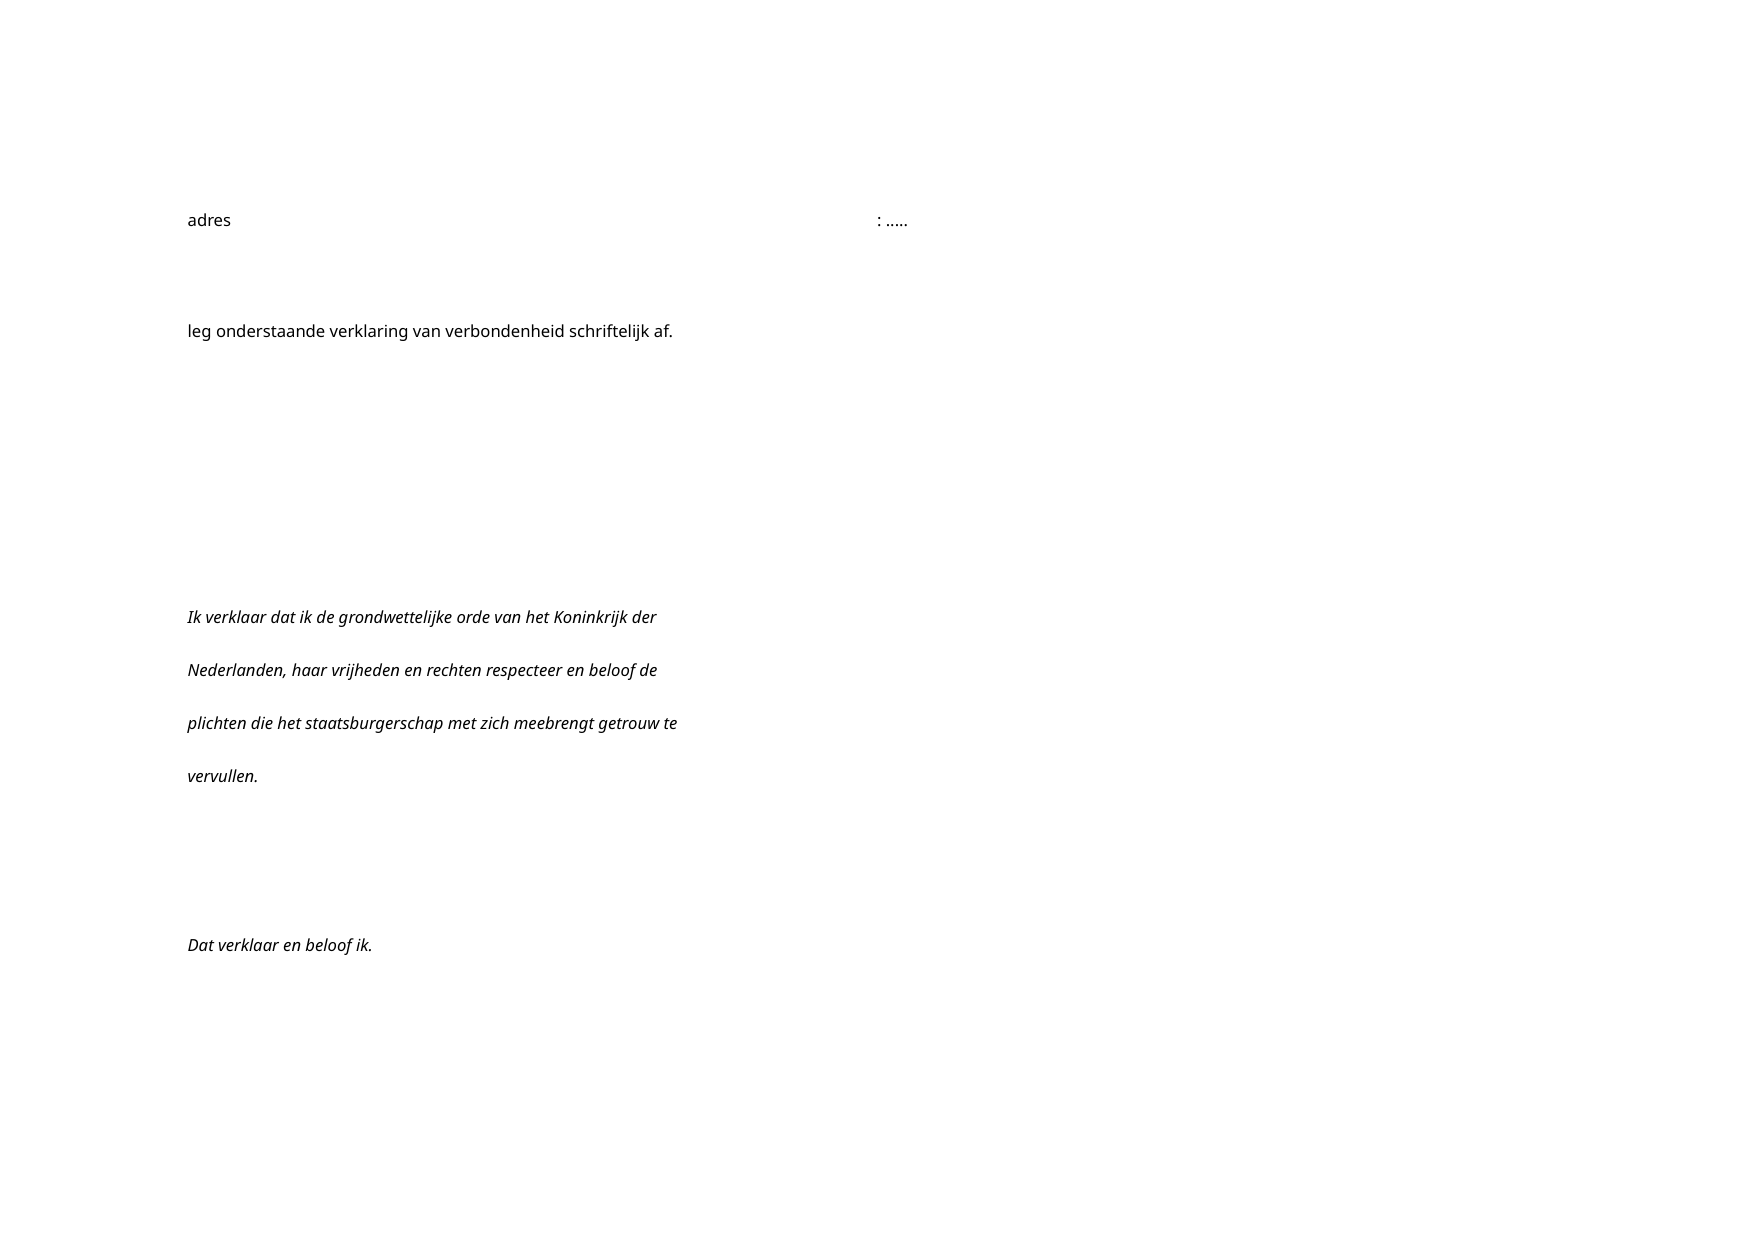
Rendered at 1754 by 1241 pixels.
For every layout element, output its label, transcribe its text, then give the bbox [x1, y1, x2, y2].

table_cell Dat verklaar en beloof ik. [188, 934, 1566, 986]
table_cell [188, 548, 1566, 606]
table_cell [188, 372, 877, 431]
table_cell [188, 489, 1566, 548]
table_cell Ik verklaar dat ik de grondwettelijke orde van het Koninkrijk der Nederlanden, haar vrijheden en rechten respecteer en beloof de plichten die het staatsburgerschap met zich meebrengt getrouw te vervullen. [188, 606, 1566, 817]
table_cell [877, 986, 1566, 1045]
table_cell adres [188, 209, 877, 261]
table_cell : ..... [877, 209, 1566, 261]
table_cell [188, 150, 877, 208]
table_cell [877, 261, 1566, 319]
table_cell [877, 150, 1566, 208]
table_cell [188, 261, 877, 319]
table_cell leg onderstaande verklaring van verbondenheid schriftelijk af. [188, 320, 1566, 372]
table_cell [877, 875, 1566, 934]
table_cell [188, 817, 877, 875]
table_cell [188, 986, 877, 1045]
table_cell [188, 431, 877, 489]
table_cell [188, 875, 877, 934]
table_cell [877, 372, 1566, 431]
table_cell [877, 431, 1566, 489]
table_cell [877, 817, 1566, 875]
